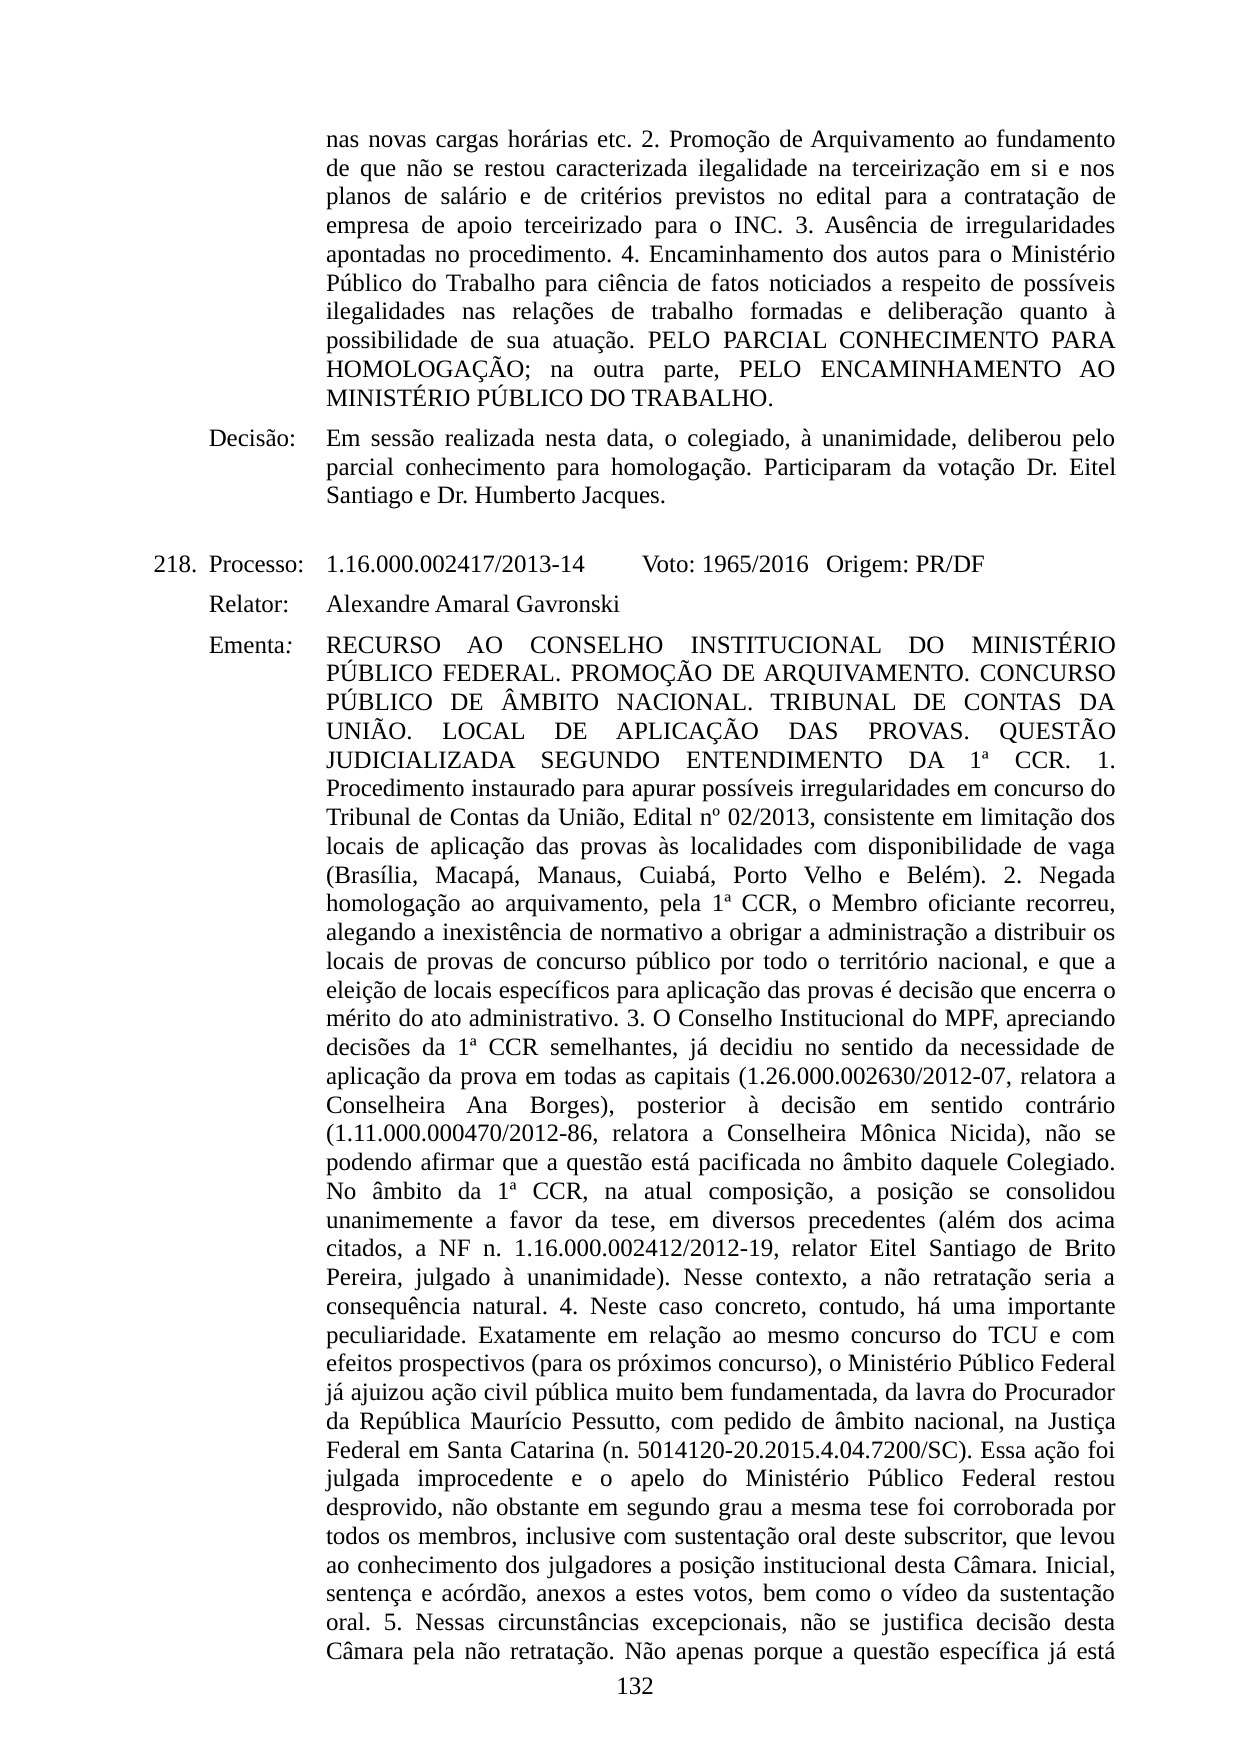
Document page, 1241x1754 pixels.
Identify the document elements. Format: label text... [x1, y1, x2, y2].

table_cell [148, 417, 203, 515]
table_header Processo: [203, 544, 320, 584]
table_cell [148, 118, 203, 417]
table_header Voto: 1965/2016 [636, 544, 820, 584]
table_cell nas novas cargas horárias etc. 2. Promoção de Arquivamento ao fundamento de que não se restou caracterizada ilegalidade na terceirização em si e nos planos de salário e de critérios previstos no edital para a contratação de empresa de apoio terceirizado para o INC. 3. Ausência de irregularidades apontadas no procedimento. 4. Encaminhamento dos autos para o Ministério Público do Trabalho para ciência de fatos noticiados a respeito de possíveis ilegalidades nas relações de trabalho formadas e deliberação quanto à possibilidade de sua atuação. PELO PARCIAL CONHECIMENTO PARA HOMOLOGAÇÃO; na outra parte, PELO ENCAMINHAMENTO AO MINISTÉRIO PÚBLICO DO TRABALHO. [320, 118, 1122, 417]
table_header 1.16.000.002417/2013-14 [320, 544, 636, 584]
table_cell Decisão: [203, 417, 320, 515]
table_cell RECURSO AO CONSELHO INSTITUCIONAL DO MINISTÉRIO PÚBLICO FEDERAL. PROMOÇÃO DE ARQUIVAMENTO. CONCURSO PÚBLICO DE ÂMBITO NACIONAL. TRIBUNAL DE CONTAS DA UNIÃO. LOCAL DE APLICAÇÃO DAS PROVAS. QUESTÃO JUDICIALIZADA SEGUNDO ENTENDIMENTO DA 1ª CCR. 1. Procedimento instaurado para apurar possíveis irregularidades em concurso do Tribunal de Contas da União, Edital nº 02/2013, consistente em limitação dos locais de aplicação das provas às localidades com disponibilidade de vaga (Brasília, Macapá, Manaus, Cuiabá, Porto Velho e Belém). 2. Negada homologação ao arquivamento, pela 1ª CCR, o Membro oficiante recorreu, alegando a inexistência de normativo a obrigar a administração a distribuir os locais de provas de concurso público por todo o território nacional, e que a eleição de locais específicos para aplicação das provas é decisão que encerra o mérito do ato administrativo. 3. O Conselho Institucional do MPF, apreciando decisões da 1ª CCR semelhantes, já decidiu no sentido da necessidade de aplicação da prova em todas as capitais (1.26.000.002630/2012-07, relatora a Conselheira Ana Borges), posterior à decisão em sentido contrário (1.11.000.000470/2012-86, relatora a Conselheira Mônica Nicida), não se podendo afirmar que a questão está pacificada no âmbito daquele Colegiado. No âmbito da 1ª CCR, na atual composição, a posição se consolidou unanimemente a favor da tese, em diversos precedentes (além dos acima citados, a NF n. 1.16.000.002412/2012-19, relator Eitel Santiago de Brito Pereira, julgado à unanimidade). Nesse contexto, a não retratação seria a consequência natural. 4. Neste caso concreto, contudo, há uma importante peculiaridade. Exatamente em relação ao mesmo concurso do TCU e com efeitos prospectivos (para os próximos concurso), o Ministério Público Federal já ajuizou ação civil pública muito bem fundamentada, da lavra do Procurador da República Maurício Pessutto, com pedido de âmbito nacional, na Justiça Federal em Santa Catarina (n. 5014120-20.2015.4.04.7200/SC). Essa ação foi julgada improcedente e o apelo do Ministério Público Federal restou desprovido, não obstante em segundo grau a mesma tese foi corroborada por todos os membros, inclusive com sustentação oral deste subscritor, que levou ao conhecimento dos julgadores a posição institucional desta Câmara. Inicial, sentença e acórdão, anexos a estes votos, bem como o vídeo da sustentação oral. 5. Nessas circunstâncias excepcionais, não se justifica decisão desta Câmara pela não retratação. Não apenas porque a questão específica já está [320, 624, 1122, 1670]
table_cell Alexandre Amaral Gavronski [320, 584, 1122, 624]
table_cell Em sessão realizada nesta data, o colegiado, à unanimidade, deliberou pelo parcial conhecimento para homologação. Participaram da votação Dr. Eitel Santiago e Dr. Humberto Jacques. [320, 417, 1122, 515]
table_header Origem: PR/DF [820, 544, 1122, 584]
table_cell Ementa: [203, 624, 320, 1670]
table_header 218. [148, 544, 203, 584]
table_cell [148, 584, 203, 624]
table_cell [203, 118, 320, 417]
table_cell Relator: [203, 584, 320, 624]
table_cell [148, 624, 203, 1670]
